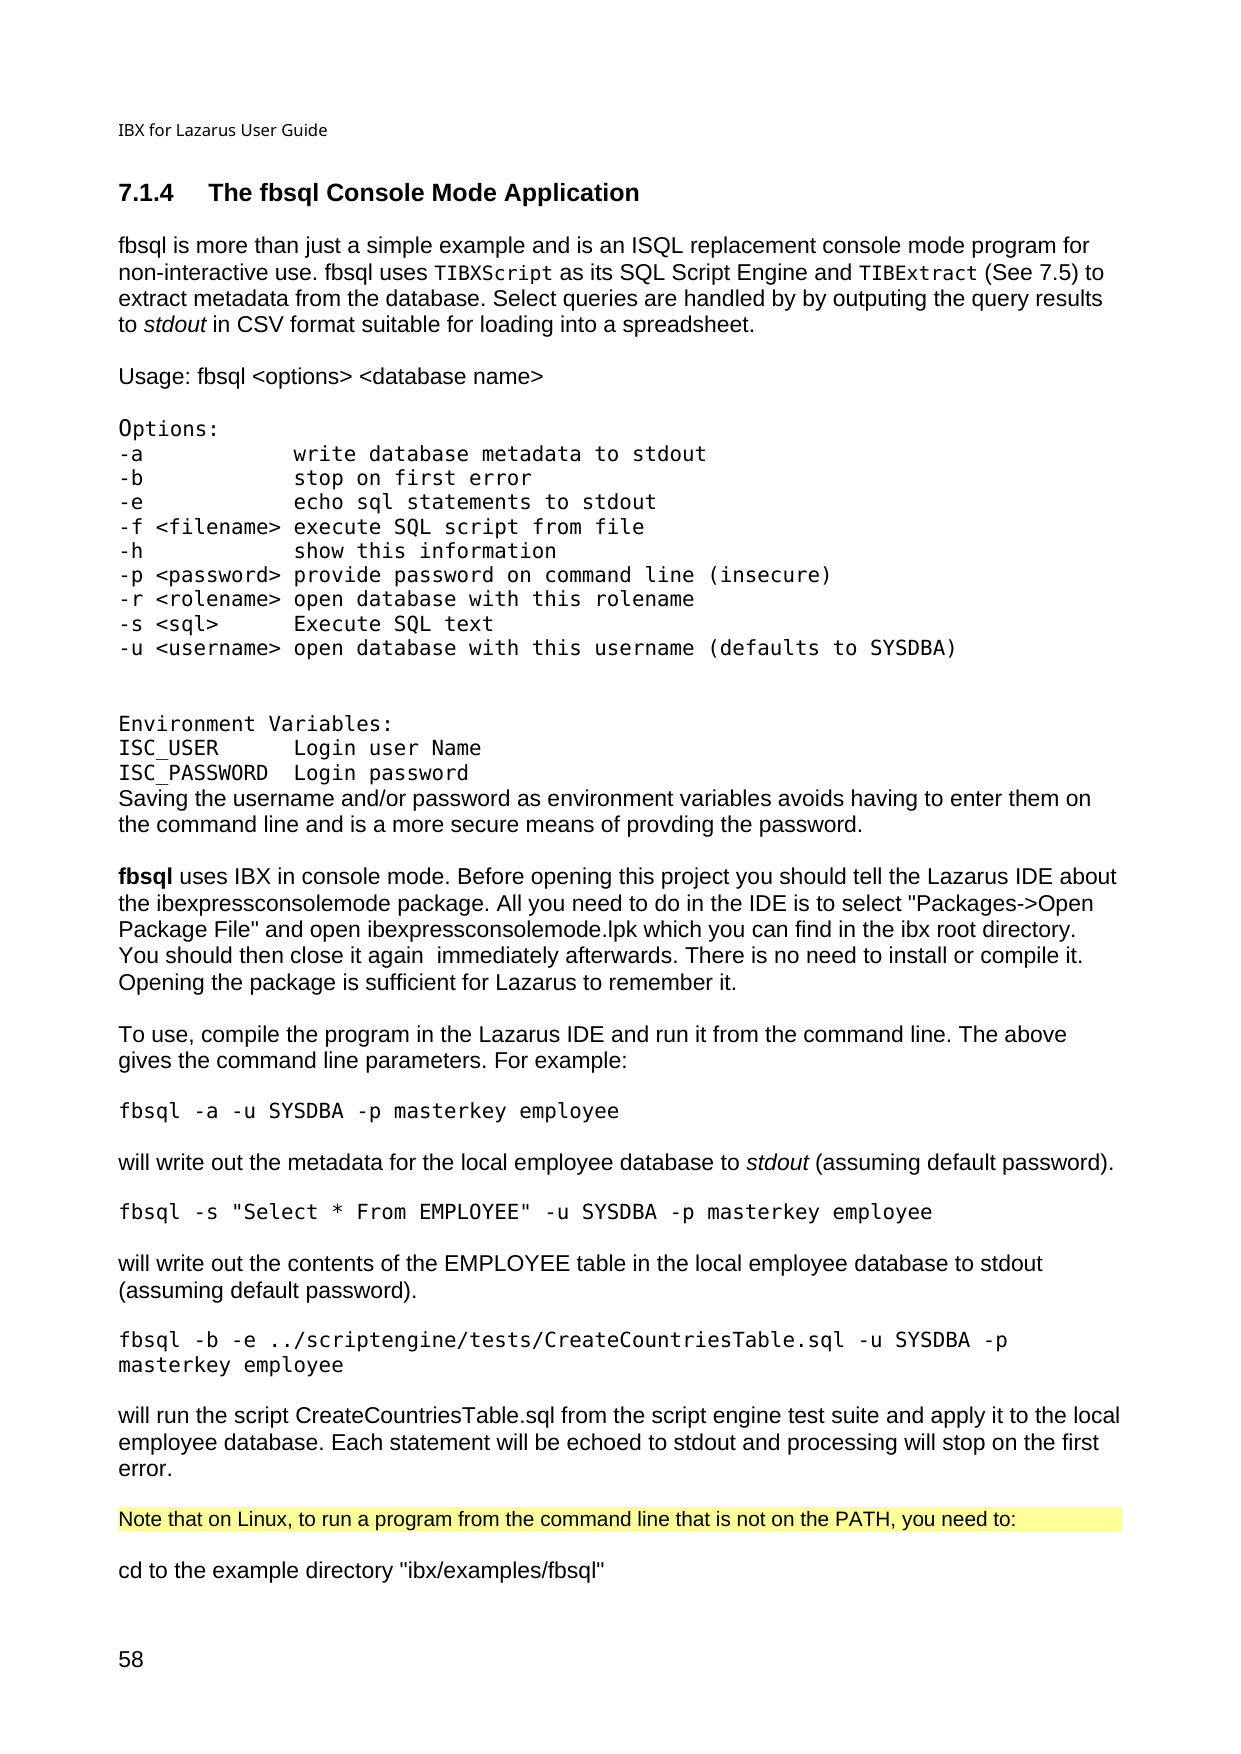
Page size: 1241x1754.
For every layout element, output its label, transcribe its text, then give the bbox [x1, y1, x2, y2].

text -h show this information [118, 539, 1122, 563]
text -r <rolename> open database with this rolename [118, 587, 1122, 612]
text fbsql -a -u SYSDBA -p masterkey employee [118, 1099, 1122, 1123]
text ISC_PASSWORD Login password [118, 761, 1122, 785]
text fbsql is more than just a simple example and is an ISQL replacement console mode program for non-interactive use. fbsql uses TIBXScript as its SQL Script Engine and TIBExtract (See 7.5) to extract metadata from the database. Select queries are handled by by outputing the query results to stdout in CSV format suitable for loading into a spreadsheet. [118, 232, 1122, 338]
text cd to the example directory "ibx/examples/fbsql" [118, 1557, 1122, 1583]
text will write out the contents of the EMPLOYEE table in the local employee database to stdout (assuming default password). [118, 1250, 1122, 1303]
text To use, compile the program in the Lazarus IDE and run it from the command line. The above gives the command line parameters. For example: [118, 1021, 1122, 1073]
text ISC_USER Login user Name [118, 736, 1122, 761]
text Note that on Linux, to run a program from the command line that is not on the PATH, you need to: [118, 1507, 1122, 1531]
text -u <username> open database with this username (defaults to SYSDBA) [118, 636, 1122, 660]
text Saving the username and/or password as environment variables avoids having to enter them on the command line and is a more secure means of provding the password. [118, 785, 1122, 838]
text -p <password> provide password on command line (insecure) [118, 563, 1122, 587]
text fbsql -b -e ../scriptengine/tests/CreateCountriesTable.sql -u SYSDBA -p masterkey employee [118, 1328, 1122, 1377]
text Usage: fbsql <options> <database name> [118, 363, 1122, 390]
text -b stop on first error [118, 466, 1122, 490]
text -f <filename> execute SQL script from file [118, 515, 1122, 539]
text Options: [118, 415, 1122, 442]
text fbsql uses IBX in console mode. Before opening this project you should tell the Lazarus IDE about the ibexpressconsolemode package. All you need to do in the IDE is to select "Packages->Open Package File" and open ibexpressconsolemode.lpk which you can find in the ibx root directory. You should then close it again immediately afterwards. There is no need to install or compile it. Opening the package is sufficient for Lazarus to remember it. [118, 863, 1122, 995]
text -e echo sql statements to stdout [118, 490, 1122, 515]
text will run the script CreateCountriesTable.sql from the script engine test suite and apply it to the local employee database. Each statement will be echoed to stdout and processing will stop on the first error. [118, 1402, 1122, 1482]
text -a write database metadata to stdout [118, 442, 1122, 466]
text will write out the metadata for the local employee database to stdout (assuming default password). [118, 1148, 1122, 1175]
text fbsql -s "Select * From EMPLOYEE" -u SYSDBA -p masterkey employee [118, 1200, 1122, 1225]
text Environment Variables: [118, 712, 1122, 736]
subtitle The fbsql Console Mode Application [118, 178, 1122, 207]
text -s <sql> Execute SQL text [118, 612, 1122, 636]
